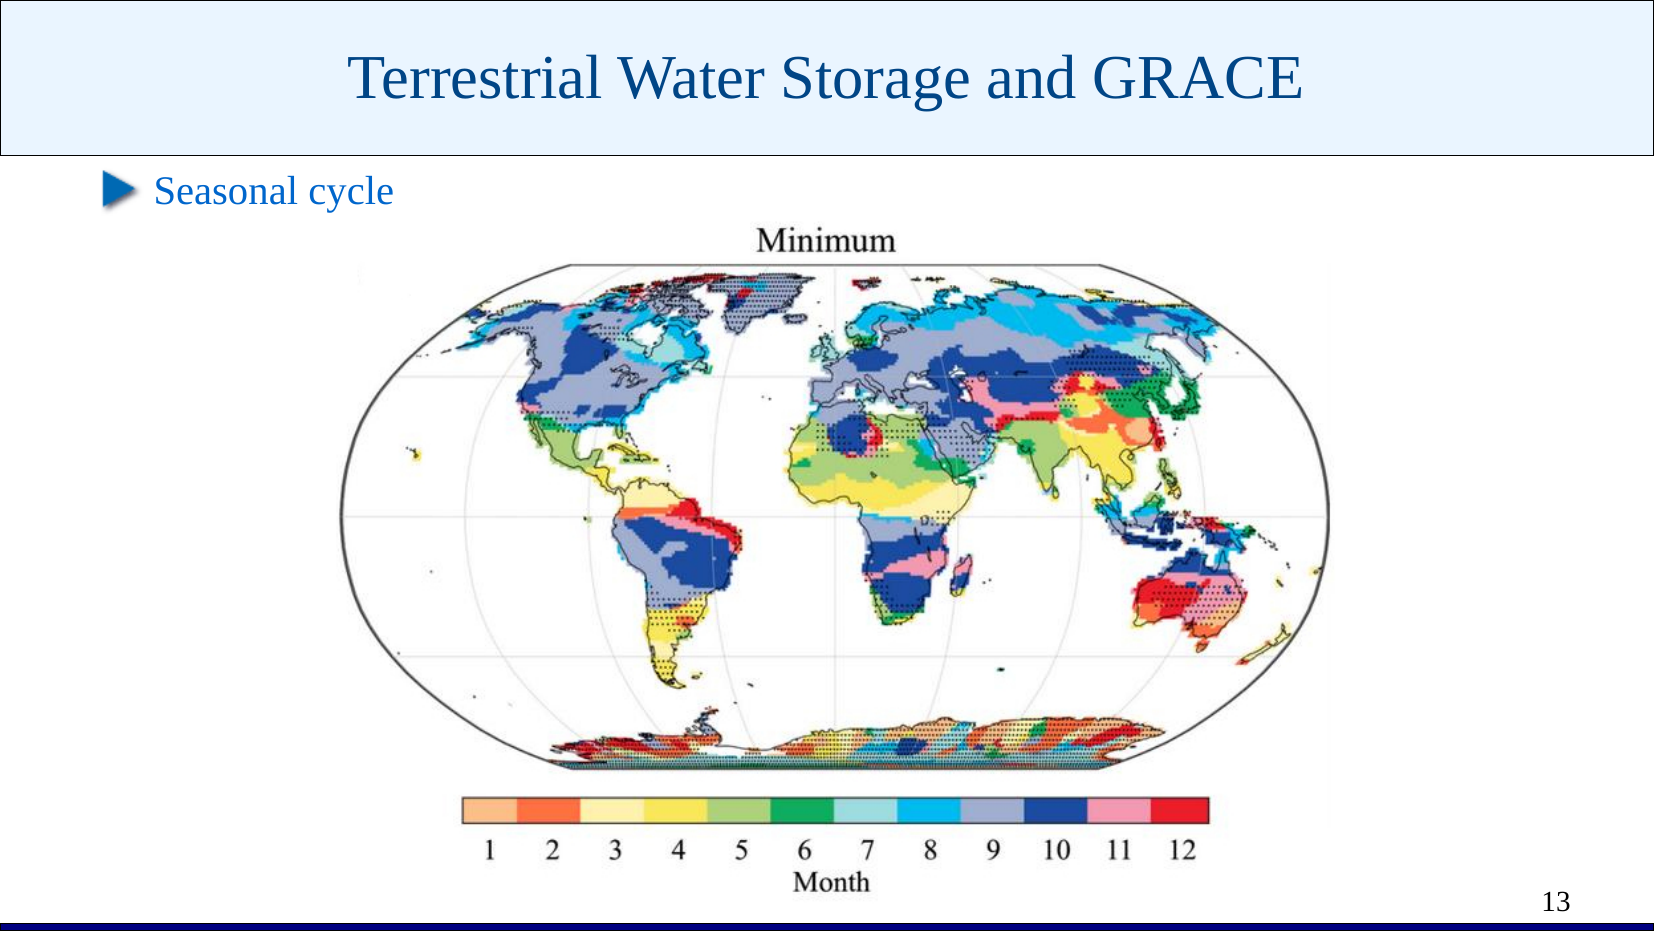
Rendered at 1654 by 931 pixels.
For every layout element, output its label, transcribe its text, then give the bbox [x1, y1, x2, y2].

title Terrestrial Water Storage and GRACE [82, 4, 1571, 151]
picture [326, 219, 1342, 904]
list Seasonal cycle [82, 168, 1571, 772]
